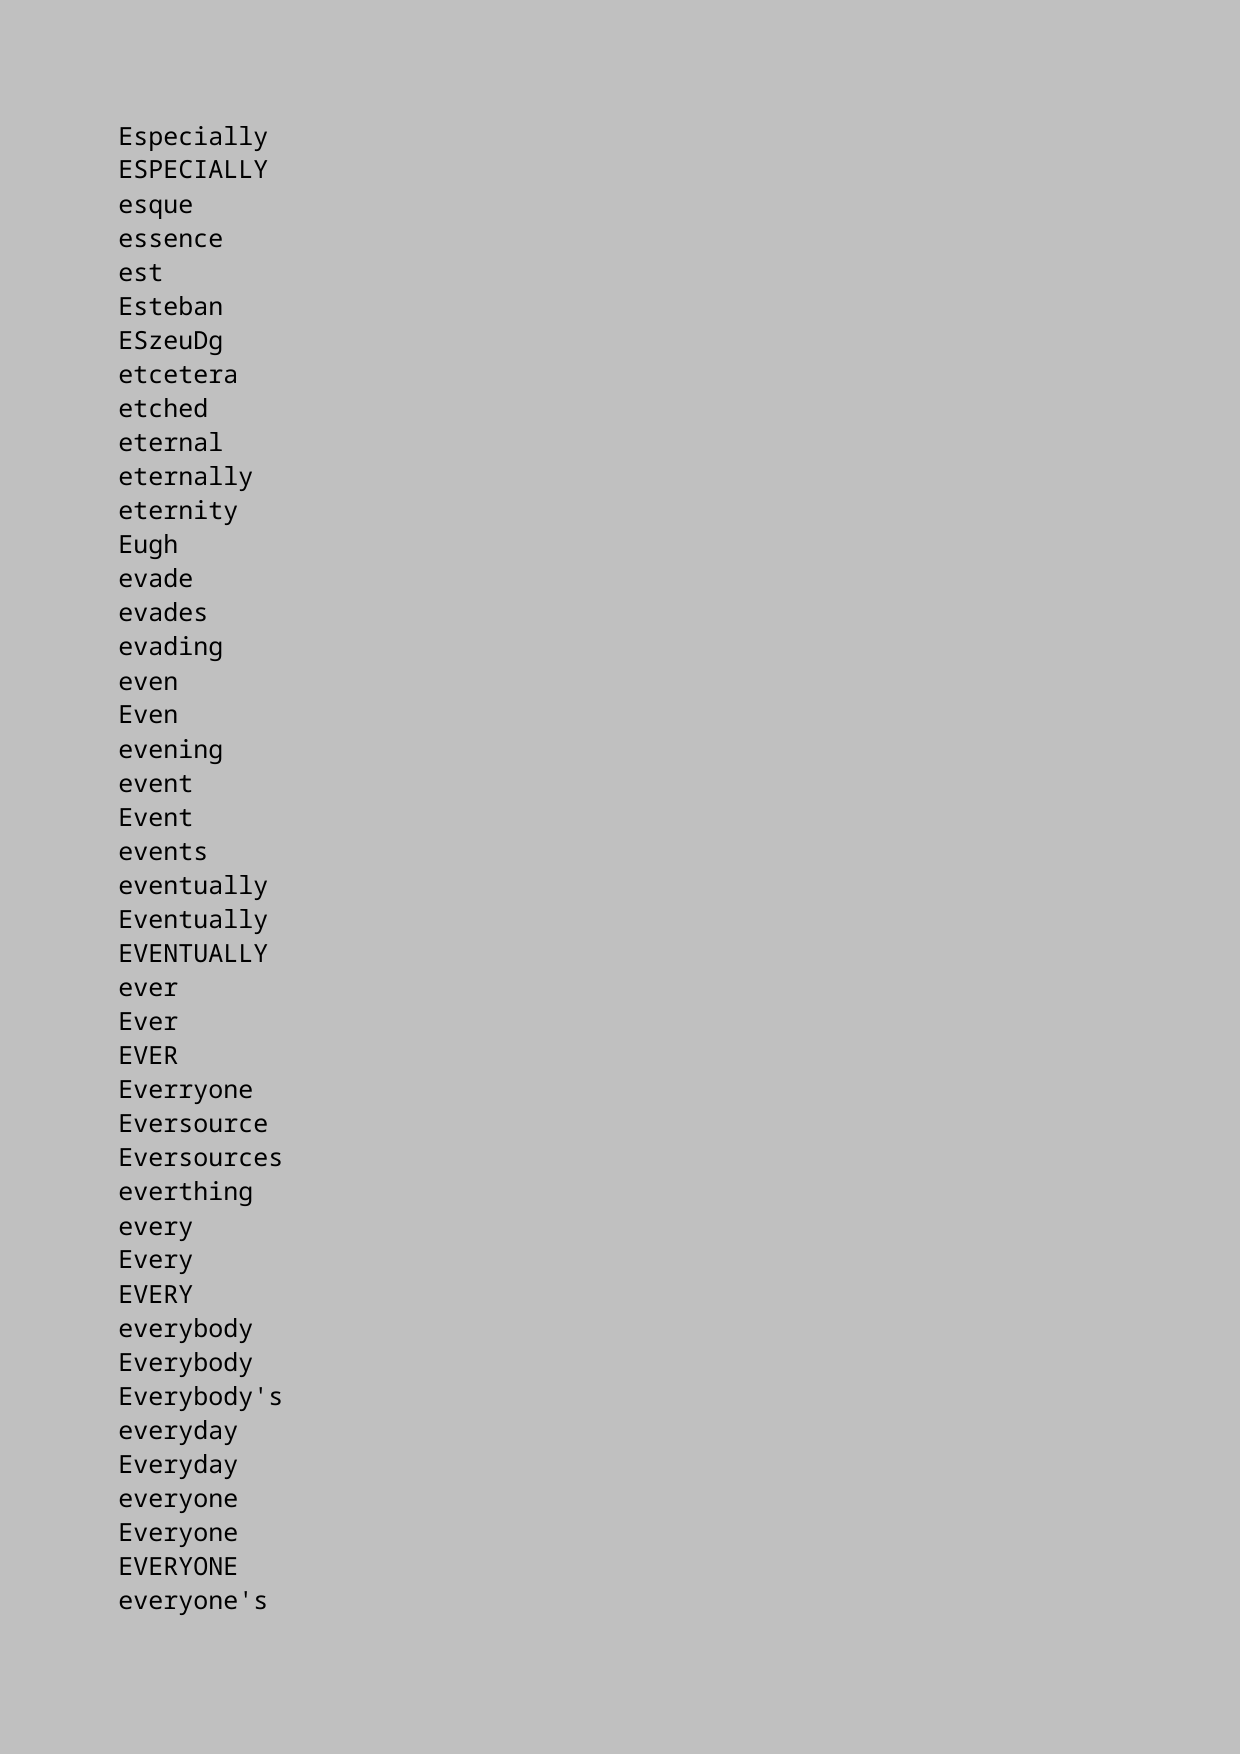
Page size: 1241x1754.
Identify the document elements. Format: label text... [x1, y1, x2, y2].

text Everybody [118, 1344, 1122, 1378]
text Event [118, 799, 1122, 833]
text evades [118, 595, 1122, 629]
text everyone's [118, 1583, 1122, 1617]
text everyday [118, 1412, 1122, 1447]
text ESzeuDg [118, 322, 1122, 357]
text Even [118, 697, 1122, 731]
text essence [118, 220, 1122, 254]
text events [118, 833, 1122, 867]
text Esteban [118, 288, 1122, 322]
text Ever [118, 1004, 1122, 1038]
text Everyone [118, 1515, 1122, 1549]
text everthing [118, 1174, 1122, 1208]
text est [118, 254, 1122, 288]
text every [118, 1208, 1122, 1242]
text event [118, 765, 1122, 799]
text ever [118, 970, 1122, 1004]
text Every [118, 1242, 1122, 1276]
text esque [118, 186, 1122, 220]
text eternally [118, 459, 1122, 493]
text Everyday [118, 1447, 1122, 1481]
text Eversources [118, 1140, 1122, 1174]
text Everryone [118, 1072, 1122, 1106]
text EVERYONE [118, 1549, 1122, 1583]
text evade [118, 561, 1122, 595]
text Eugh [118, 527, 1122, 561]
text Everybody's [118, 1378, 1122, 1412]
text etcetera [118, 357, 1122, 391]
text even [118, 663, 1122, 697]
text everybody [118, 1310, 1122, 1344]
text Eversource [118, 1106, 1122, 1140]
text eventually [118, 867, 1122, 902]
text EVER [118, 1038, 1122, 1072]
text ESPECIALLY [118, 152, 1122, 186]
text etched [118, 391, 1122, 425]
text eternity [118, 493, 1122, 527]
text eternal [118, 425, 1122, 459]
text Eventually [118, 902, 1122, 936]
text evening [118, 731, 1122, 765]
text EVERY [118, 1276, 1122, 1310]
text evading [118, 629, 1122, 663]
text EVENTUALLY [118, 936, 1122, 970]
text everyone [118, 1481, 1122, 1515]
text Especially [118, 118, 1122, 152]
